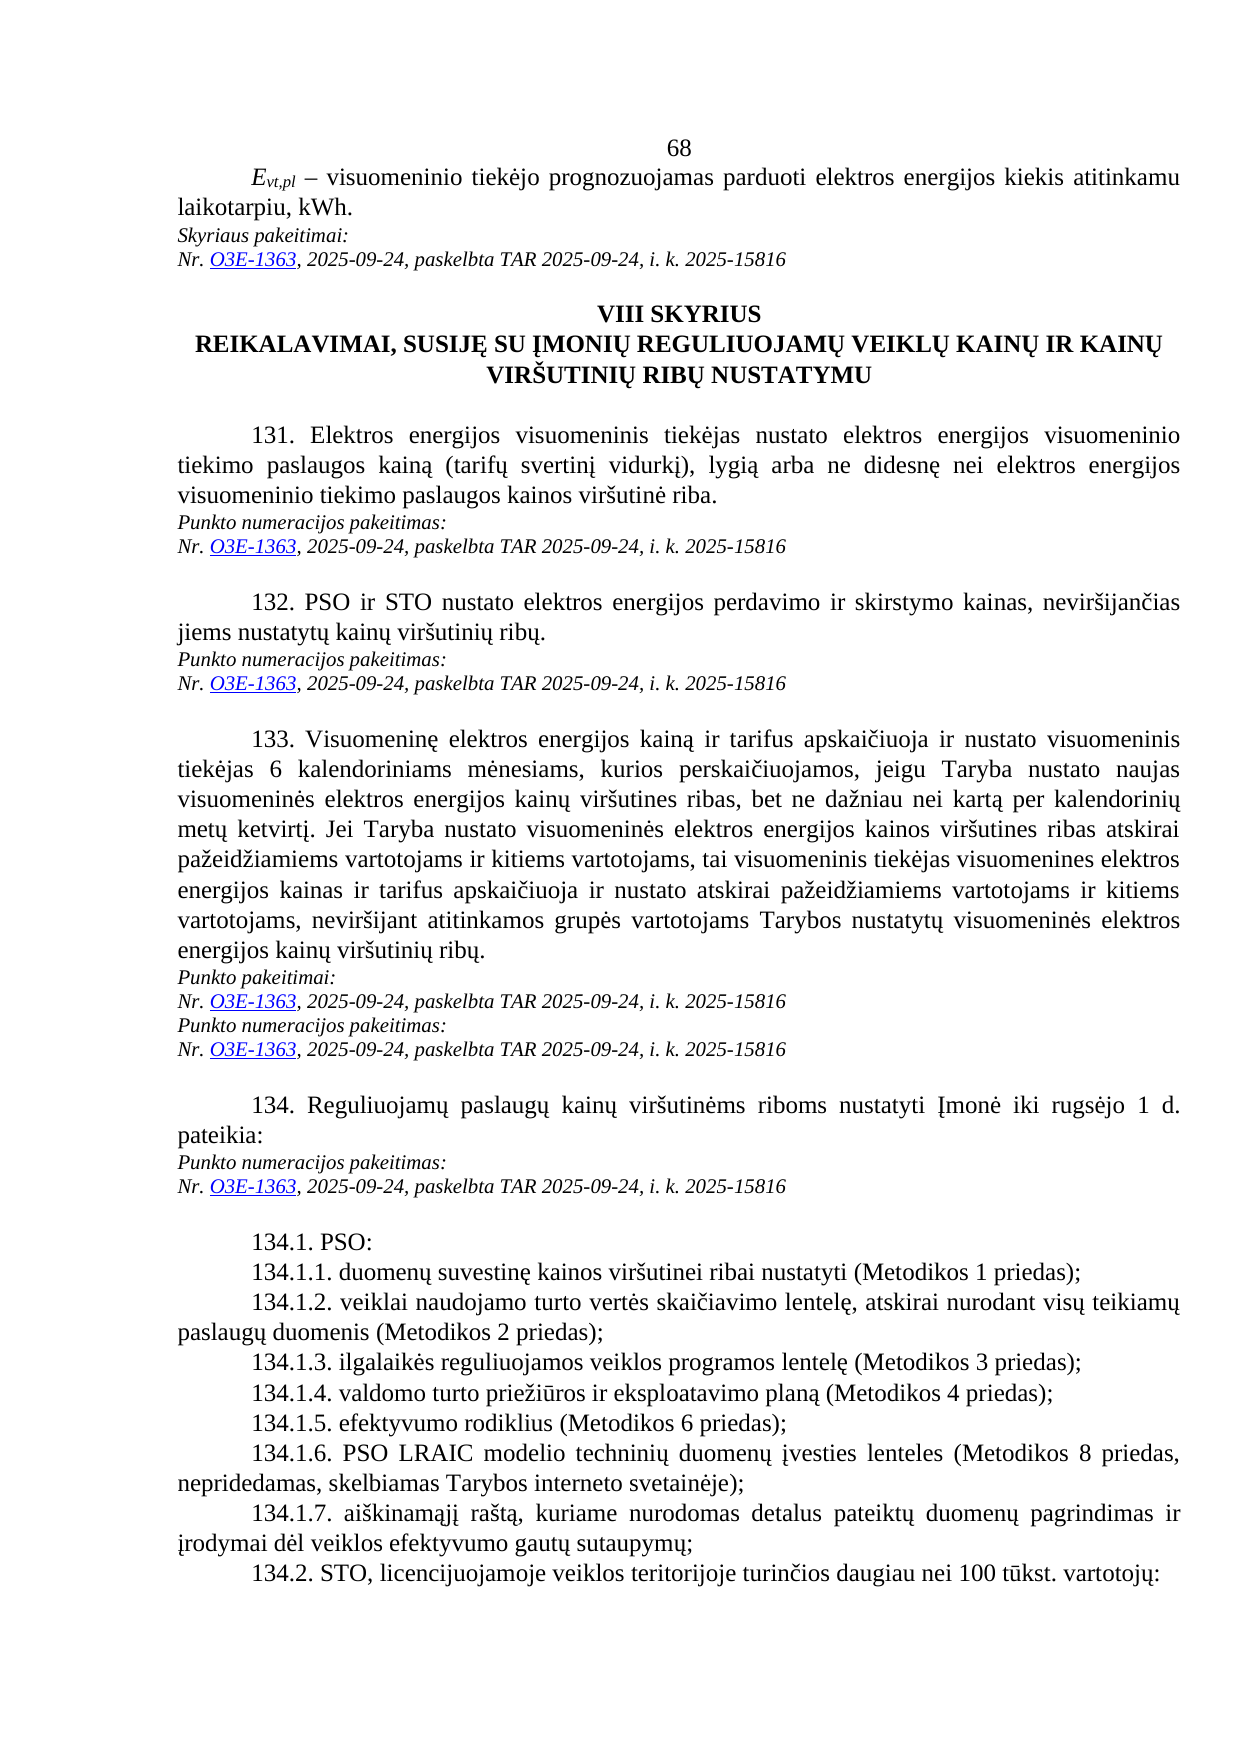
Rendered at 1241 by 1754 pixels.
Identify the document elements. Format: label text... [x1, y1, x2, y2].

text 134.1.2. veiklai naudojamo turto vertės skaičiavimo lentelę, atskirai nurodant visų teikiamų paslaugų duomenis (Metodikos 2 priedas); [177, 1287, 1181, 1346]
text 134.2. STO, licencijuojamoje veiklos teritorijoje turinčios daugiau nei 100 tūkst. vartotojų: [177, 1558, 1181, 1587]
text 134.1.3. ilgalaikės reguliuojamos veiklos programos lentelę (Metodikos 3 priedas); [177, 1347, 1181, 1376]
text Nr. O3E-1363, 2025-09-24, paskelbta TAR 2025-09-24, i. k. 2025-15816 [177, 989, 1181, 1013]
text 134. Reguliuojamų paslaugų kainų viršutinėms riboms nustatyti Įmonė iki rugsėjo 1 d. pateikia: [177, 1090, 1181, 1149]
text Punkto numeracijos pakeitimas: [177, 1150, 1181, 1174]
text 131. Elektros energijos visuomeninis tiekėjas nustato elektros energijos visuomeninio tiekimo paslaugos kainą (tarifų svertinį vidurkį), lygią arba ne didesnę nei elektros energijos visuomeninio tiekimo paslaugos kainos viršutinė riba. [177, 420, 1181, 509]
text REIKALAVIMAI, SUSIJĘ SU ĮMONIŲ REGULIUOJAMŲ VEIKLŲ KAINŲ IR KAINŲ VIRŠUTINIŲ RIBŲ NUSTATYMU [177, 329, 1181, 388]
text 134.1.5. efektyvumo rodiklius (Metodikos 6 priedas); [177, 1408, 1181, 1436]
text Nr. O3E-1363, 2025-09-24, paskelbta TAR 2025-09-24, i. k. 2025-15816 [177, 671, 1181, 695]
text Punkto numeracijos pakeitimas: [177, 1013, 1181, 1037]
text 134.1.6. PSO LRAIC modelio techninių duomenų įvesties lenteles (Metodikos 8 priedas, nepridedamas, skelbiamas Tarybos interneto svetainėje); [177, 1438, 1181, 1497]
text Punkto pakeitimai: [177, 965, 1181, 989]
text VIII SKYRIUS [177, 299, 1181, 328]
text Nr. O3E-1363, 2025-09-24, paskelbta TAR 2025-09-24, i. k. 2025-15816 [177, 247, 1181, 271]
text Nr. O3E-1363, 2025-09-24, paskelbta TAR 2025-09-24, i. k. 2025-15816 [177, 1174, 1181, 1198]
text Skyriaus pakeitimai: [177, 223, 1181, 247]
text Nr. O3E-1363, 2025-09-24, paskelbta TAR 2025-09-24, i. k. 2025-15816 [177, 1037, 1181, 1061]
text 132. PSO ir STO nustato elektros energijos perdavimo ir skirstymo kainas, neviršijančias jiems nustatytų kainų viršutinių ribų. [177, 587, 1181, 646]
text Punkto numeracijos pakeitimas: [177, 647, 1181, 671]
text 133. Visuomeninę elektros energijos kainą ir tarifus apskaičiuoja ir nustato visuomeninis tiekėjas 6 kalendoriniams mėnesiams, kurios perskaičiuojamos, jeigu Taryba nustato naujas visuomeninės elektros energijos kainų viršutines ribas, bet ne dažniau nei kartą per kalendorinių metų ketvirtį. Jei Taryba nustato visuomeninės elektros energijos kainos viršutines ribas atskirai pažeidžiamiems vartotojams ir kitiems vartotojams, tai visuomeninis tiekėjas visuomenines elektros energijos kainas ir tarifus apskaičiuoja ir nustato atskirai pažeidžiamiems vartotojams ir kitiems vartotojams, neviršijant atitinkamos grupės vartotojams Tarybos nustatytų visuomeninės elektros energijos kainų viršutinių ribų. [177, 724, 1181, 964]
text 134.1. PSO: [177, 1227, 1181, 1256]
text Evt,pl – visuomeninio tiekėjo prognozuojamas parduoti elektros energijos kiekis atitinkamu laikotarpiu, kWh. [177, 162, 1181, 221]
text 134.1.7. aiškinamąjį raštą, kuriame nurodomas detalus pateiktų duomenų pagrindimas ir įrodymai dėl veiklos efektyvumo gautų sutaupymų; [177, 1498, 1181, 1557]
text 134.1.1. duomenų suvestinę kainos viršutinei ribai nustatyti (Metodikos 1 priedas); [177, 1257, 1181, 1286]
text 134.1.4. valdomo turto priežiūros ir eksploatavimo planą (Metodikos 4 priedas); [177, 1378, 1181, 1406]
text Punkto numeracijos pakeitimas: [177, 510, 1181, 534]
text Nr. O3E-1363, 2025-09-24, paskelbta TAR 2025-09-24, i. k. 2025-15816 [177, 534, 1181, 558]
